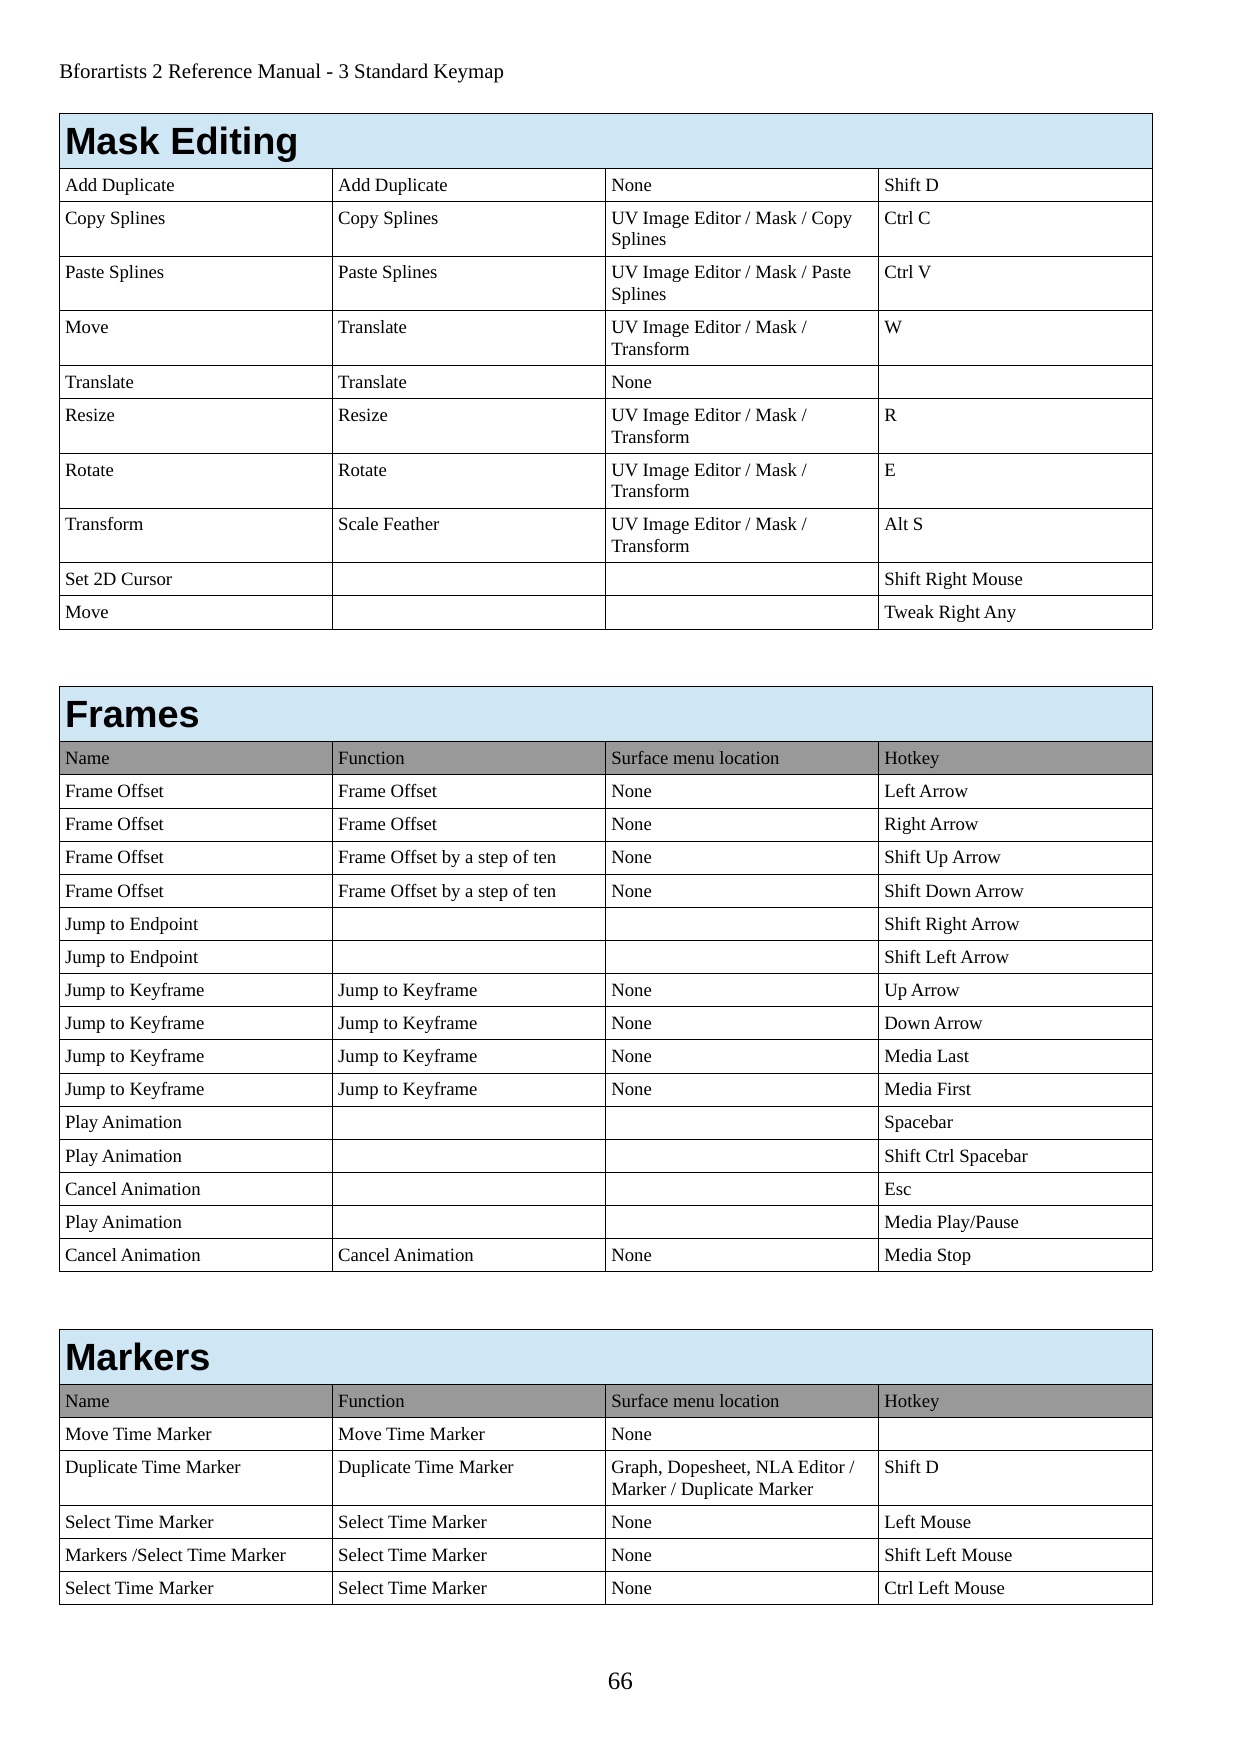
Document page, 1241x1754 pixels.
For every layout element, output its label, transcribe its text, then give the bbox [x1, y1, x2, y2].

table_cell Jump to Keyframe [333, 1074, 605, 1106]
table_cell Play Animation [60, 1107, 332, 1139]
table_cell Shift D [879, 1451, 1152, 1505]
table_cell [606, 1206, 878, 1238]
table_cell None [606, 366, 878, 398]
table_cell [333, 1140, 605, 1172]
table_cell [606, 941, 878, 973]
table_cell Frame Offset [333, 775, 605, 807]
table_cell Hotkey [879, 1385, 1152, 1417]
table_cell Alt S [879, 509, 1152, 562]
table_cell Shift Up Arrow [879, 842, 1152, 874]
table_cell None [606, 1074, 878, 1106]
table_cell Cancel Animation [60, 1173, 332, 1205]
table_cell UV Image Editor / Mask / Copy Splines [606, 202, 878, 256]
table_cell Duplicate Time Marker [60, 1451, 332, 1505]
table_cell Rotate [60, 454, 332, 507]
table_cell [606, 563, 878, 595]
table_cell None [606, 875, 878, 907]
table_cell Add Duplicate [333, 169, 605, 201]
table_cell None [606, 1506, 878, 1538]
table_cell None [606, 809, 878, 841]
table_cell Ctrl Left Mouse [879, 1572, 1152, 1604]
table_header Markers [60, 1330, 1152, 1384]
table_cell Hotkey [879, 742, 1152, 774]
table_cell Jump to Endpoint [60, 908, 332, 940]
table_cell Ctrl C [879, 202, 1152, 256]
table_cell None [606, 775, 878, 807]
table_cell [333, 1206, 605, 1238]
table_cell Shift Right Arrow [879, 908, 1152, 940]
table_cell Up Arrow [879, 974, 1152, 1006]
table_cell None [606, 1007, 878, 1039]
table_cell Resize [60, 399, 332, 453]
table_header Frames [60, 687, 1152, 741]
table_cell None [606, 1418, 878, 1450]
table_cell Frame Offset [333, 809, 605, 841]
table_cell Paste Splines [333, 257, 605, 310]
table_cell Resize [333, 399, 605, 453]
table_cell Transform [60, 509, 332, 562]
table_cell Select Time Marker [333, 1539, 605, 1571]
table_cell Media Stop [879, 1239, 1152, 1271]
table_cell Shift Right Mouse [879, 563, 1152, 595]
table_cell [333, 563, 605, 595]
table_cell Jump to Keyframe [60, 1040, 332, 1072]
table_cell Function [333, 742, 605, 774]
table_cell Surface menu location [606, 742, 878, 774]
table_cell Markers /Select Time Marker [60, 1539, 332, 1571]
table_cell Spacebar [879, 1107, 1152, 1139]
table_cell Shift D [879, 169, 1152, 201]
table_cell Cancel Animation [333, 1239, 605, 1271]
table_cell None [606, 974, 878, 1006]
table_cell [333, 908, 605, 940]
table_cell None [606, 1239, 878, 1271]
table_cell Jump to Keyframe [60, 1007, 332, 1039]
table_cell Function [333, 1385, 605, 1417]
table_cell Select Time Marker [333, 1572, 605, 1604]
table_cell Play Animation [60, 1206, 332, 1238]
table_cell Name [60, 742, 332, 774]
table_cell Graph, Dopesheet, NLA Editor / Marker / Duplicate Marker [606, 1451, 878, 1505]
table_cell None [606, 169, 878, 201]
table_cell Name [60, 1385, 332, 1417]
table_cell Jump to Keyframe [333, 974, 605, 1006]
table_cell Jump to Endpoint [60, 941, 332, 973]
table_cell Frame Offset by a step of ten [333, 842, 605, 874]
table_cell [333, 1107, 605, 1139]
table_cell Right Arrow [879, 809, 1152, 841]
table_cell Frame Offset [60, 809, 332, 841]
table_cell Copy Splines [60, 202, 332, 256]
table_cell Frame Offset [60, 775, 332, 807]
table_cell [879, 366, 1152, 398]
table_cell None [606, 1572, 878, 1604]
table_cell None [606, 842, 878, 874]
table_cell [333, 1173, 605, 1205]
table_cell Paste Splines [60, 257, 332, 310]
table_cell Frame Offset [60, 875, 332, 907]
table_cell Tweak Right Any [879, 596, 1152, 628]
table_cell R [879, 399, 1152, 453]
table_cell Ctrl V [879, 257, 1152, 310]
table_cell [606, 908, 878, 940]
table_cell W [879, 311, 1152, 365]
table_cell UV Image Editor / Mask / Paste Splines [606, 257, 878, 310]
table_cell [606, 1140, 878, 1172]
table_cell Down Arrow [879, 1007, 1152, 1039]
table_cell Set 2D Cursor [60, 563, 332, 595]
table_cell Jump to Keyframe [60, 974, 332, 1006]
table_cell Shift Left Mouse [879, 1539, 1152, 1571]
table_cell Frame Offset by a step of ten [333, 875, 605, 907]
table_cell Move [60, 311, 332, 365]
table_cell None [606, 1539, 878, 1571]
table_cell [606, 1107, 878, 1139]
table_cell Media Last [879, 1040, 1152, 1072]
table_cell Shift Down Arrow [879, 875, 1152, 907]
table_cell Copy Splines [333, 202, 605, 256]
table_cell Jump to Keyframe [333, 1040, 605, 1072]
table_cell Play Animation [60, 1140, 332, 1172]
table_cell Select Time Marker [60, 1506, 332, 1538]
table_cell Scale Feather [333, 509, 605, 562]
table_cell Media Play/Pause [879, 1206, 1152, 1238]
table_cell Move Time Marker [333, 1418, 605, 1450]
table_cell Left Arrow [879, 775, 1152, 807]
table_cell None [606, 1040, 878, 1072]
table_cell Select Time Marker [60, 1572, 332, 1604]
table_header Mask Editing [60, 114, 1152, 168]
table_cell Move Time Marker [60, 1418, 332, 1450]
table_cell Surface menu location [606, 1385, 878, 1417]
table_cell [333, 941, 605, 973]
table_cell Esc [879, 1173, 1152, 1205]
table_cell [606, 1173, 878, 1205]
table_cell UV Image Editor / Mask / Transform [606, 399, 878, 453]
table_cell [333, 596, 605, 628]
table_cell UV Image Editor / Mask / Transform [606, 311, 878, 365]
table_cell UV Image Editor / Mask / Transform [606, 454, 878, 507]
table_cell Frame Offset [60, 842, 332, 874]
table_cell Rotate [333, 454, 605, 507]
table_cell [879, 1418, 1152, 1450]
table_cell Cancel Animation [60, 1239, 332, 1271]
table_cell Media First [879, 1074, 1152, 1106]
table_cell Translate [333, 366, 605, 398]
table_cell UV Image Editor / Mask / Transform [606, 509, 878, 562]
table_cell E [879, 454, 1152, 507]
table_cell Move [60, 596, 332, 628]
table_cell Translate [60, 366, 332, 398]
table_cell Translate [333, 311, 605, 365]
table_cell Jump to Keyframe [60, 1074, 332, 1106]
table_cell Select Time Marker [333, 1506, 605, 1538]
table_cell Jump to Keyframe [333, 1007, 605, 1039]
table_cell Left Mouse [879, 1506, 1152, 1538]
table_cell Shift Ctrl Spacebar [879, 1140, 1152, 1172]
table_cell Shift Left Arrow [879, 941, 1152, 973]
table_cell [606, 596, 878, 628]
table_cell Add Duplicate [60, 169, 332, 201]
table_cell Duplicate Time Marker [333, 1451, 605, 1505]
